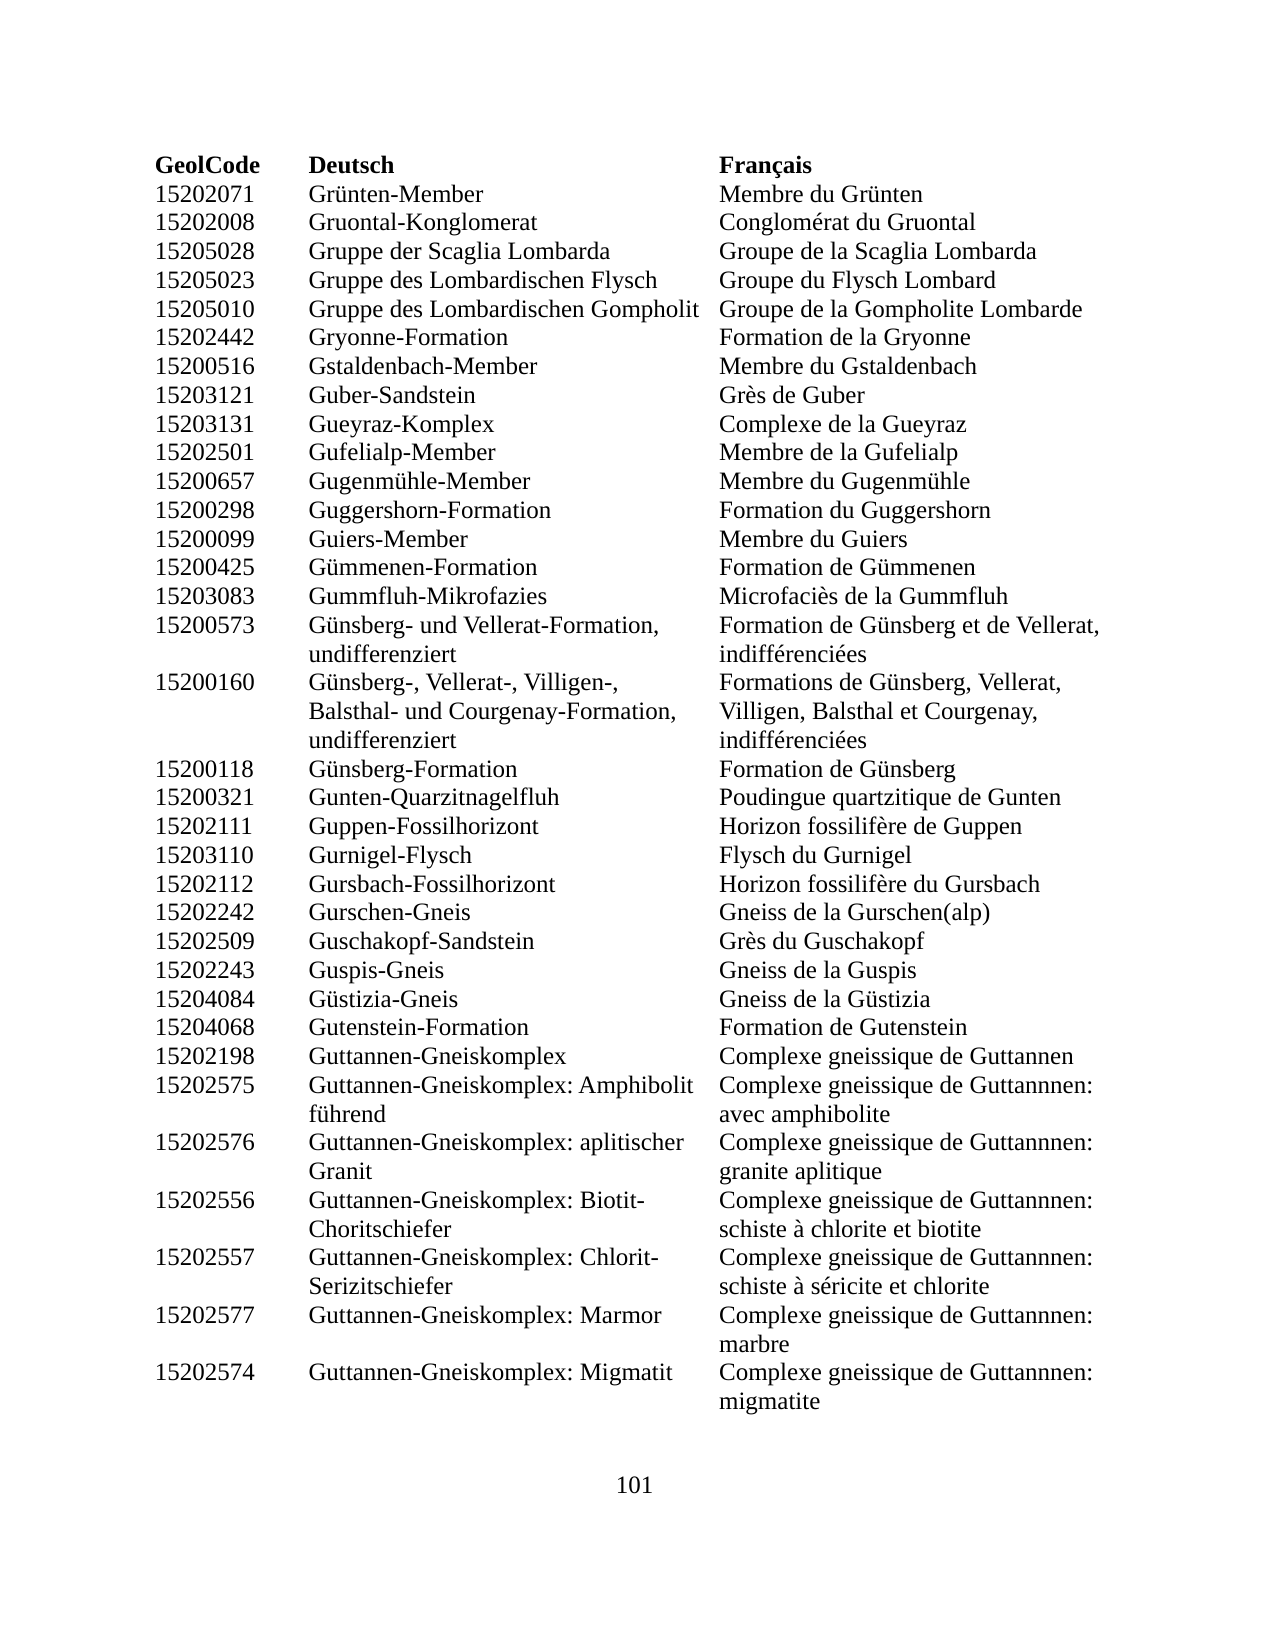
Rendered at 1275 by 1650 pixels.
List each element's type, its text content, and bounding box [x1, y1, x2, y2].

table_cell 15200516 [150, 351, 304, 380]
table_cell Guiers-Member [304, 524, 714, 552]
table_cell Guttannen-Gneiskomplex: Biotit-Choritschiefer [304, 1185, 714, 1242]
table_cell 15202242 [150, 898, 304, 926]
table_cell Guttannen-Gneiskomplex: Amphibolit führend [304, 1070, 714, 1127]
table_cell Güstizia-Gneis [304, 984, 714, 1012]
table_cell Gufelialp-Member [304, 438, 714, 466]
table_cell Gneiss de la Güstizia [714, 984, 1125, 1012]
table_cell 15202198 [150, 1041, 304, 1070]
table_cell Membre du Gugenmühle [714, 466, 1125, 495]
table_cell Gurschen-Gneis [304, 898, 714, 926]
table_cell Complexe gneissique de Guttannnen: avec amphibolite [714, 1070, 1125, 1127]
table_cell 15200657 [150, 466, 304, 495]
table_cell Groupe de la Scaglia Lombarda [714, 236, 1125, 265]
table_cell 15202575 [150, 1070, 304, 1127]
table_cell Membre du Grünten [714, 179, 1125, 207]
table_cell Guber-Sandstein [304, 380, 714, 409]
table_cell 15202501 [150, 438, 304, 466]
table_cell Gruppe des Lombardischen Gompholit [304, 294, 714, 322]
table_cell 15200118 [150, 754, 304, 782]
table_cell Complexe gneissique de Guttannnen: granite aplitique [714, 1128, 1125, 1185]
table_cell Gstaldenbach-Member [304, 351, 714, 380]
table_cell Formation de Gümmenen [714, 553, 1125, 581]
table_cell Formation de Günsberg [714, 754, 1125, 782]
table_cell Gruppe der Scaglia Lombarda [304, 236, 714, 265]
table_cell Complexe gneissique de Guttannnen: schiste à séricite et chlorite [714, 1243, 1125, 1300]
table_cell 15202243 [150, 955, 304, 984]
table_cell Günsberg-Formation [304, 754, 714, 782]
table_cell Complexe gneissique de Guttannen [714, 1041, 1125, 1070]
table_cell Guschakopf-Sandstein [304, 926, 714, 955]
table_cell 15202574 [150, 1358, 304, 1415]
table_cell 15202556 [150, 1185, 304, 1242]
table_cell Gutenstein-Formation [304, 1013, 714, 1041]
table_cell Gugenmühle-Member [304, 466, 714, 495]
table_cell Complexe de la Gueyraz [714, 409, 1125, 437]
table_cell Membre du Guiers [714, 524, 1125, 552]
table_cell 15200099 [150, 524, 304, 552]
table_cell 15202577 [150, 1300, 304, 1357]
table_header Deutsch [304, 150, 714, 179]
table_cell 15204068 [150, 1013, 304, 1041]
table_cell Poudingue quartzitique de Gunten [714, 783, 1125, 811]
table_cell 15202576 [150, 1128, 304, 1185]
table_cell 15203131 [150, 409, 304, 437]
table_cell Formation de Günsberg et de Vellerat, indifférenciées [714, 610, 1125, 667]
table_cell Guttannen-Gneiskomplex: Migmatit [304, 1358, 714, 1415]
table_cell Complexe gneissique de Guttannnen: migmatite [714, 1358, 1125, 1415]
table_cell Formation de Gutenstein [714, 1013, 1125, 1041]
table_cell Formations de Günsberg, Vellerat, Villigen, Balsthal et Courgenay, indifférenciées [714, 668, 1125, 754]
table_cell Gunten-Quarzitnagelfluh [304, 783, 714, 811]
table_cell Gueyraz-Komplex [304, 409, 714, 437]
table_cell Guggershorn-Formation [304, 495, 714, 524]
table_cell 15200298 [150, 495, 304, 524]
table_cell Guttannen-Gneiskomplex: Chlorit-Serizitschiefer [304, 1243, 714, 1300]
table_cell 15200160 [150, 668, 304, 754]
table_cell 15202008 [150, 208, 304, 236]
table_cell Grünten-Member [304, 179, 714, 207]
table_cell Guspis-Gneis [304, 955, 714, 984]
table_cell Formation de la Gryonne [714, 323, 1125, 351]
table_cell Groupe du Flysch Lombard [714, 265, 1125, 294]
table_cell Gruontal-Konglomerat [304, 208, 714, 236]
table_cell Günsberg- und Vellerat-Formation, undifferenziert [304, 610, 714, 667]
table_cell Groupe de la Gompholite Lombarde [714, 294, 1125, 322]
table_cell 15203121 [150, 380, 304, 409]
table_cell Grès du Guschakopf [714, 926, 1125, 955]
table_cell Formation du Guggershorn [714, 495, 1125, 524]
table_cell Gümmenen-Formation [304, 553, 714, 581]
table_cell Horizon fossilifère de Guppen [714, 811, 1125, 840]
table_cell 15202557 [150, 1243, 304, 1300]
table_header GeolCode [150, 150, 304, 179]
table_cell 15200425 [150, 553, 304, 581]
table_cell Horizon fossilifère du Gursbach [714, 869, 1125, 897]
table_cell 15203110 [150, 840, 304, 869]
table_cell 15200321 [150, 783, 304, 811]
table_cell Gryonne-Formation [304, 323, 714, 351]
table_cell 15202112 [150, 869, 304, 897]
table_cell 15205010 [150, 294, 304, 322]
table_cell Guttannen-Gneiskomplex: Marmor [304, 1300, 714, 1357]
table_cell Membre de la Gufelialp [714, 438, 1125, 466]
table_cell Complexe gneissique de Guttannnen: schiste à chlorite et biotite [714, 1185, 1125, 1242]
table_cell Gruppe des Lombardischen Flysch [304, 265, 714, 294]
table_cell 15205028 [150, 236, 304, 265]
table_cell Flysch du Gurnigel [714, 840, 1125, 869]
table_cell Grès de Guber [714, 380, 1125, 409]
table_cell Microfaciès de la Gummfluh [714, 581, 1125, 610]
table_cell 15202442 [150, 323, 304, 351]
table_cell 15205023 [150, 265, 304, 294]
table_cell Gursbach-Fossilhorizont [304, 869, 714, 897]
table_cell Gneiss de la Guspis [714, 955, 1125, 984]
table_cell Guttannen-Gneiskomplex: aplitischer Granit [304, 1128, 714, 1185]
table_cell Conglomérat du Gruontal [714, 208, 1125, 236]
table_cell Gurnigel-Flysch [304, 840, 714, 869]
table_cell 15203083 [150, 581, 304, 610]
table_cell Complexe gneissique de Guttannnen: marbre [714, 1300, 1125, 1357]
table_cell Gummfluh-Mikrofazies [304, 581, 714, 610]
table_cell 15204084 [150, 984, 304, 1012]
table_cell Guttannen-Gneiskomplex [304, 1041, 714, 1070]
table_cell 15202071 [150, 179, 304, 207]
table_cell Gneiss de la Gurschen(alp) [714, 898, 1125, 926]
table_cell 15200573 [150, 610, 304, 667]
table_header Français [714, 150, 1125, 179]
table_cell Günsberg-, Vellerat-, Villigen-, Balsthal- und Courgenay-Formation, undifferenziert [304, 668, 714, 754]
table_cell Membre du Gstaldenbach [714, 351, 1125, 380]
table_cell 15202111 [150, 811, 304, 840]
table_cell Guppen-Fossilhorizont [304, 811, 714, 840]
table_cell 15202509 [150, 926, 304, 955]
